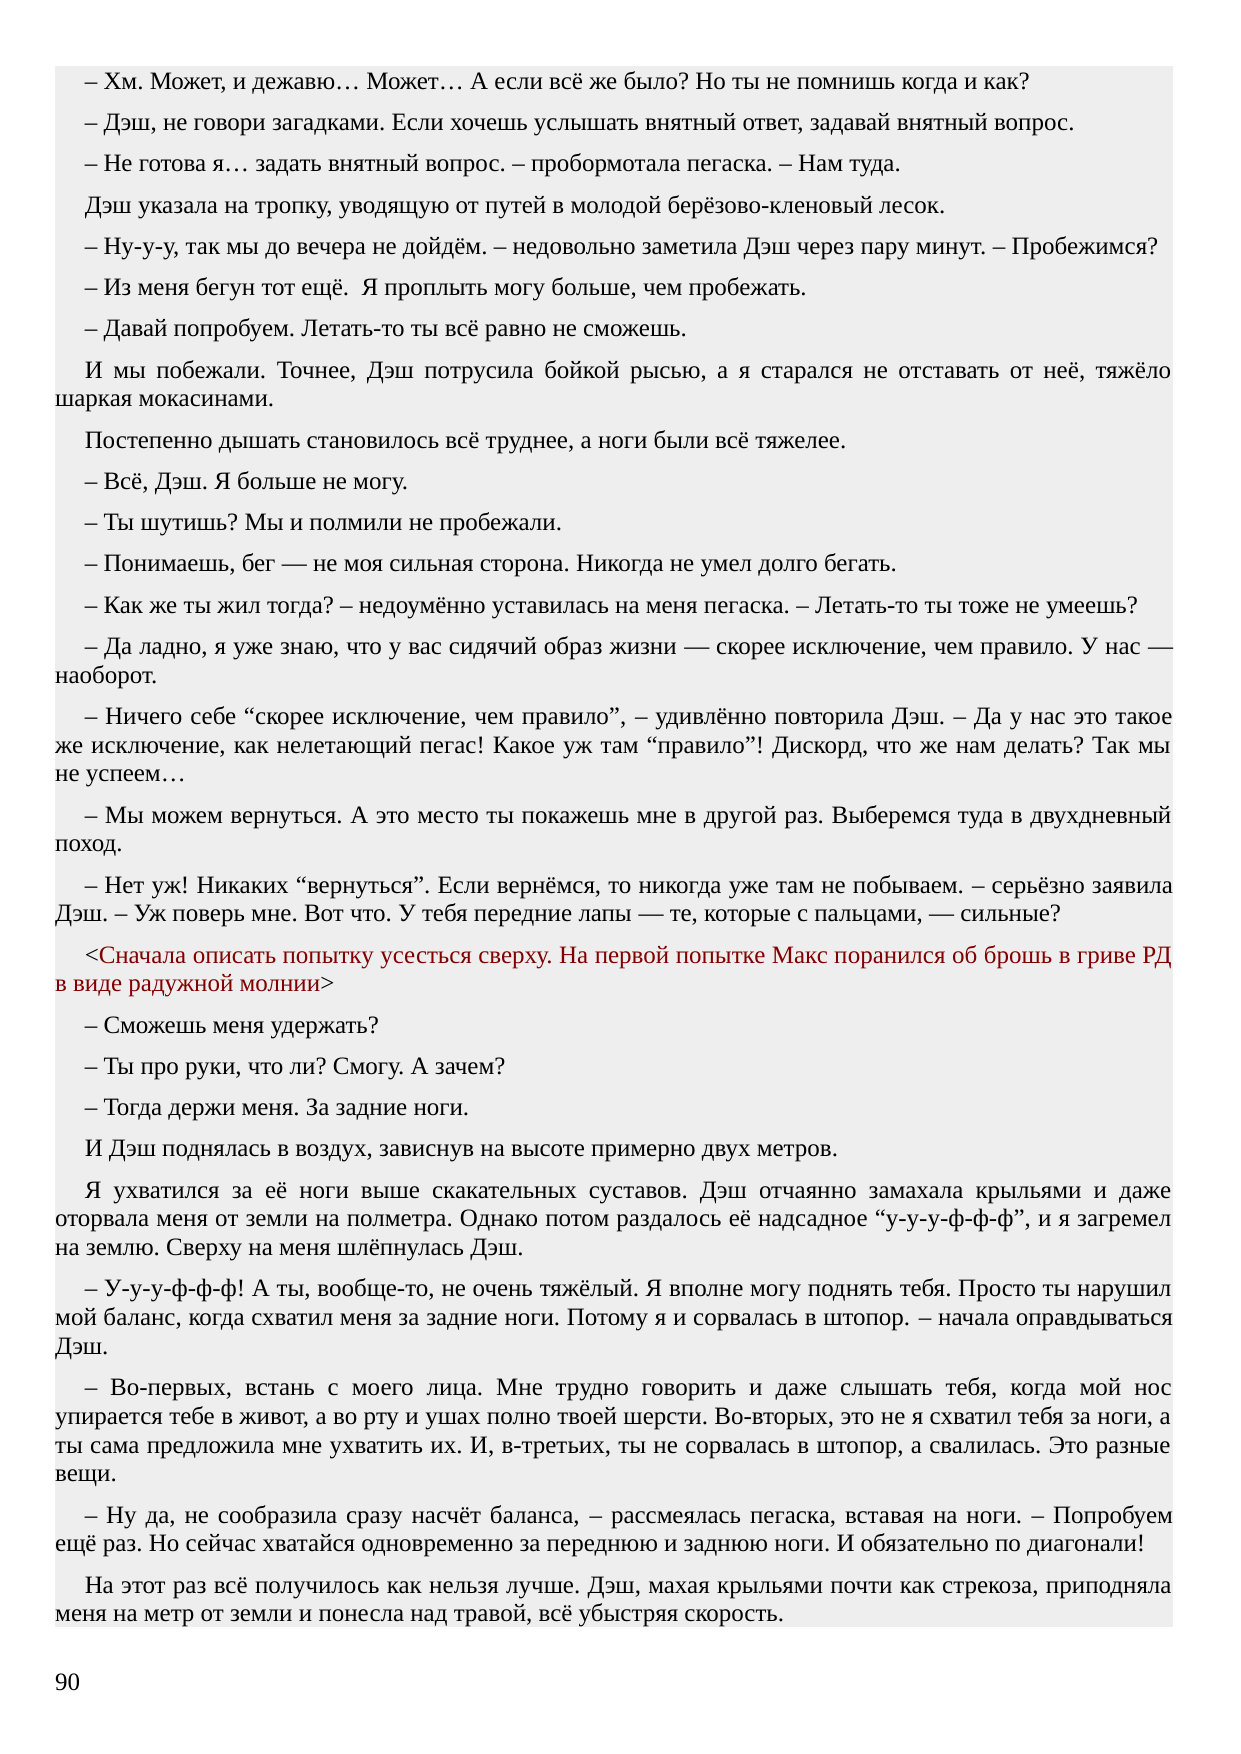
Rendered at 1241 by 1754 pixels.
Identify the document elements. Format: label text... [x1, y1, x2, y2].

text – Как же ты жил тогда? – недоумённо уставилась на меня пегаска. – Летать-то ты тоже не умеешь? [55, 590, 1173, 618]
text – Ты про руки, что ли? Смогу. А зачем? [55, 1051, 1173, 1080]
text – Понимаешь, бег — не моя сильная сторона. Никогда не умел долго бегать. [55, 548, 1173, 577]
text – Ты шутишь? Мы и полмили не пробежали. [55, 507, 1173, 536]
text – Тогда держи меня. За задние ноги. [55, 1092, 1173, 1121]
text И Дэш поднялась в воздух, зависнув на высоте примерно двух метров. [55, 1133, 1173, 1162]
text – Давай попробуем. Летать-то ты всё равно не сможешь. [55, 313, 1173, 342]
text <Cначала описать попытку усесться сверху. На первой попытке Макс поранился об брошь в гриве РД в виде радужной молнии> [55, 940, 1173, 997]
text – Всё, Дэш. Я больше не могу. [55, 466, 1173, 495]
text – Ничего себе “скорее исключение, чем правило”, – удивлённо повторила Дэш. – Да у нас это такое же исключение, как нелетающий пегас! Какое уж там “правило”! Дискорд, что же нам делать? Так мы не успеем… [55, 701, 1173, 787]
text И мы побежали. Точнее, Дэш потрусила бойкой рысью, а я старался не отставать от неё, тяжёло шаркая мокасинами. [55, 355, 1173, 412]
text – Из меня бегун тот ещё. Я проплыть могу больше, чем пробежать. [55, 272, 1173, 301]
text – Во-первых, встань с моего лица. Мне трудно говорить и даже слышать тебя, когда мой нос упирается тебе в живот, а во рту и ушах полно твоей шерсти. Во-вторых, это не я схватил тебя за ноги, а ты сама предложила мне ухватить их. И, в-третьих, ты не сорвалась в штопор, а свалилась. Это разные вещи. [55, 1372, 1173, 1487]
text На этот раз всё получилось как нельзя лучше. Дэш, махая крыльями почти как стрекоза, приподняла меня на метр от земли и понесла над травой, всё убыстряя скорость. [55, 1570, 1173, 1627]
text – Сможешь меня удержать? [55, 1010, 1173, 1038]
text – Ну-у-у, так мы до вечера не дойдём. – недовольно заметила Дэш через пару минут. – Пробежимся? [55, 231, 1173, 260]
text Постепенно дышать становилось всё труднее, а ноги были всё тяжелее. [55, 425, 1173, 453]
text – Не готова я… задать внятный вопрос. – пробормотала пегаска. – Нам туда. [55, 148, 1173, 177]
text – Ну да, не сообразила сразу насчёт баланса, – рассмеялась пегаска, вставая на ноги. – Попробуем ещё раз. Но сейчас хватайся одновременно за переднюю и заднюю ноги. И обязательно по диагонали! [55, 1500, 1173, 1557]
text – Дэш, не говори загадками. Если хочешь услышать внятный ответ, задавай внятный вопрос. [55, 107, 1173, 136]
text Дэш указала на тропку, уводящую от путей в молодой берёзово-кленовый лесок. [55, 190, 1173, 218]
text – Нет уж! Никаких “вернуться”. Если вернёмся, то никогда уже там не побываем. – серьёзно заявила Дэш. – Уж поверь мне. Вот что. У тебя передние лапы — те, которые с пальцами, — сильные? [55, 870, 1173, 927]
text – Мы можем вернуться. А это место ты покажешь мне в другой раз. Выберемся туда в двухдневный поход. [55, 800, 1173, 857]
text – У-у-у-ф-ф-ф! А ты, вообще-то, не очень тяжёлый. Я вполне могу поднять тебя. Просто ты нарушил мой баланс, когда схватил меня за задние ноги. Потому я и сорвалась в штопор. – начала оправдываться Дэш. [55, 1273, 1173, 1360]
text Я ухватился за её ноги выше скакательных суставов. Дэш отчаянно замахала крыльями и даже оторвала меня от земли на полметра. Однако потом раздалось её надсадное “у-у-у-ф-ф-ф”, и я загремел на землю. Сверху на меня шлёпнулась Дэш. [55, 1175, 1173, 1261]
text – Хм. Может, и дежавю… Может… А если всё же было? Но ты не помнишь когда и как? [55, 66, 1173, 95]
text – Да ладно, я уже знаю, что у вас сидячий образ жизни — скорее исключение, чем правило. У нас — наоборот. [55, 631, 1173, 688]
